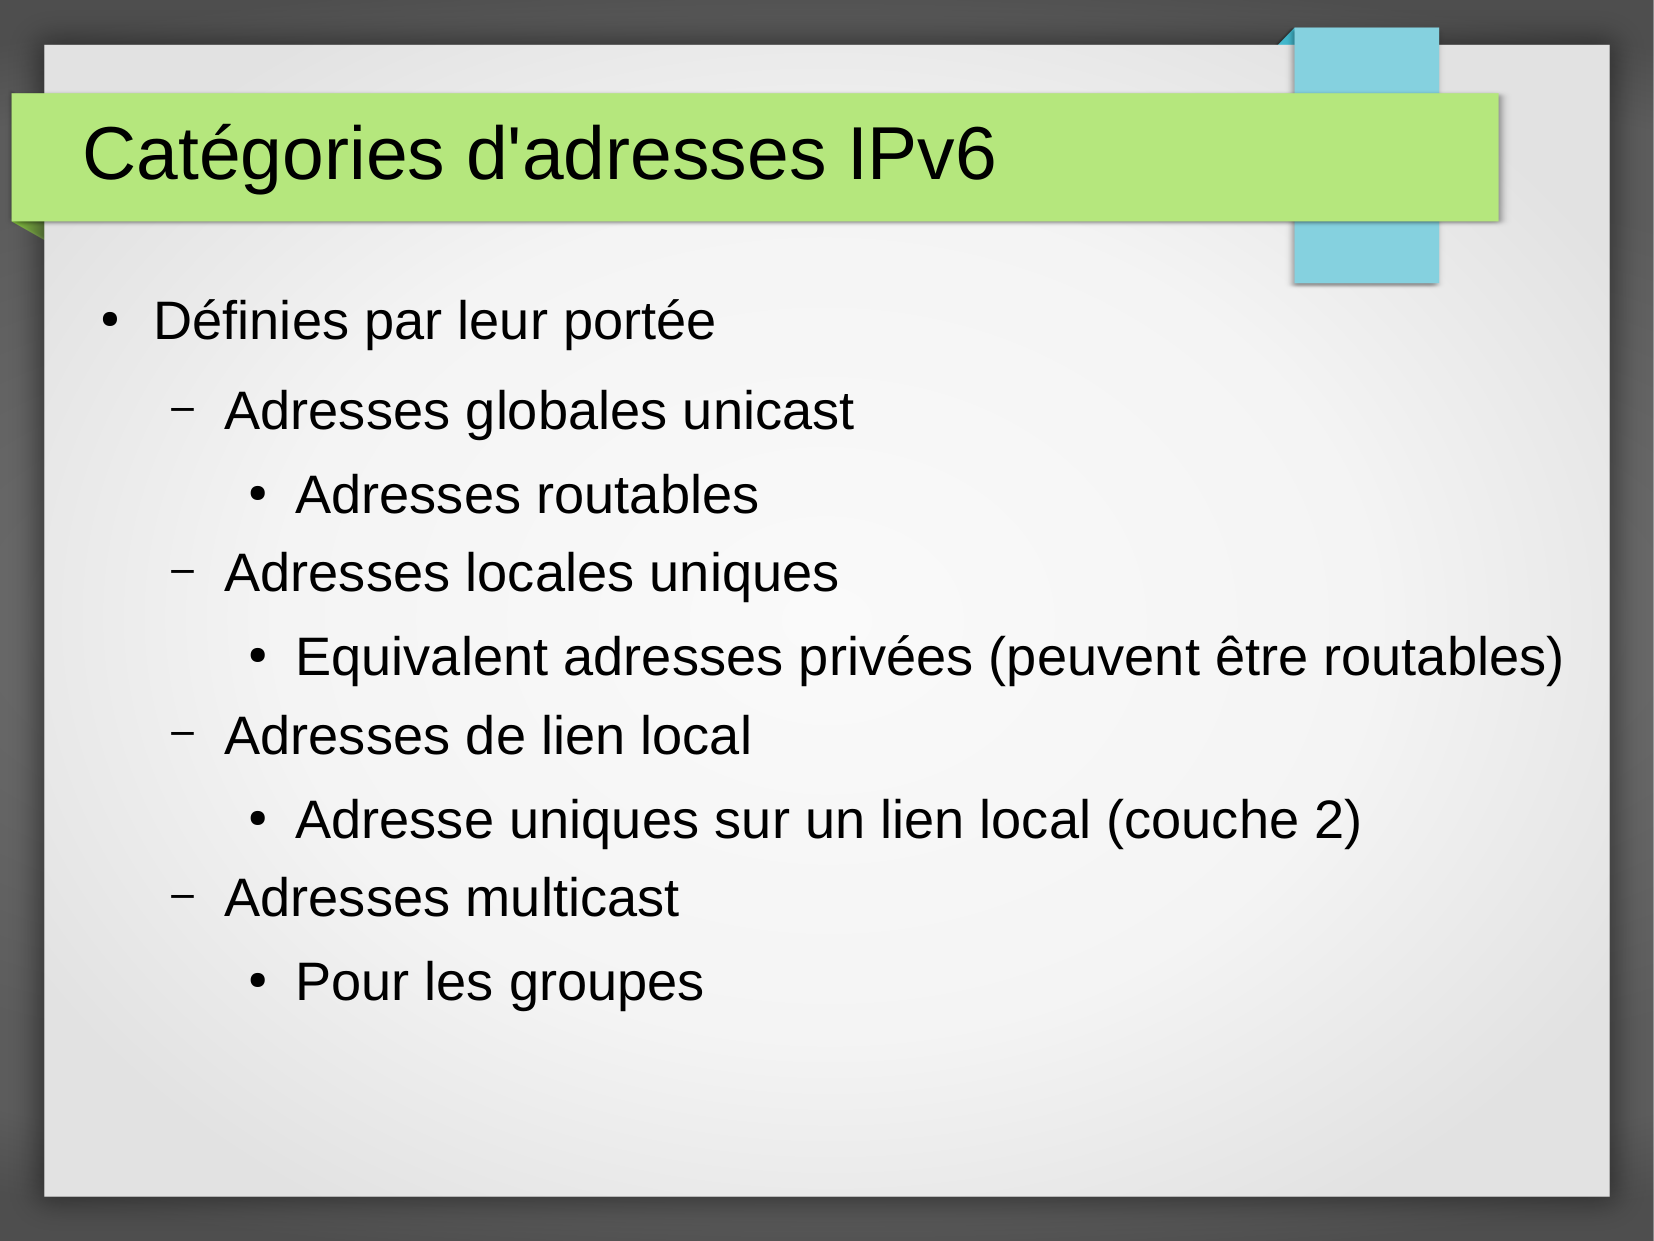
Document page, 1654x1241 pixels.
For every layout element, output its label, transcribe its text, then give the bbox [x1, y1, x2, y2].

picture [0, 0, 1654, 1241]
title Catégories d'adresses IPv6 [82, 94, 1264, 213]
list Définies par leur portée Adresses globales unicast Adresses routables Adresses locales uniques Equivalent adresses privées (peuvent être routables) Adresses de lien local Adresse uniques sur un lien local (couche 2) Adresses multicast Pour les groupes [82, 290, 1571, 1134]
